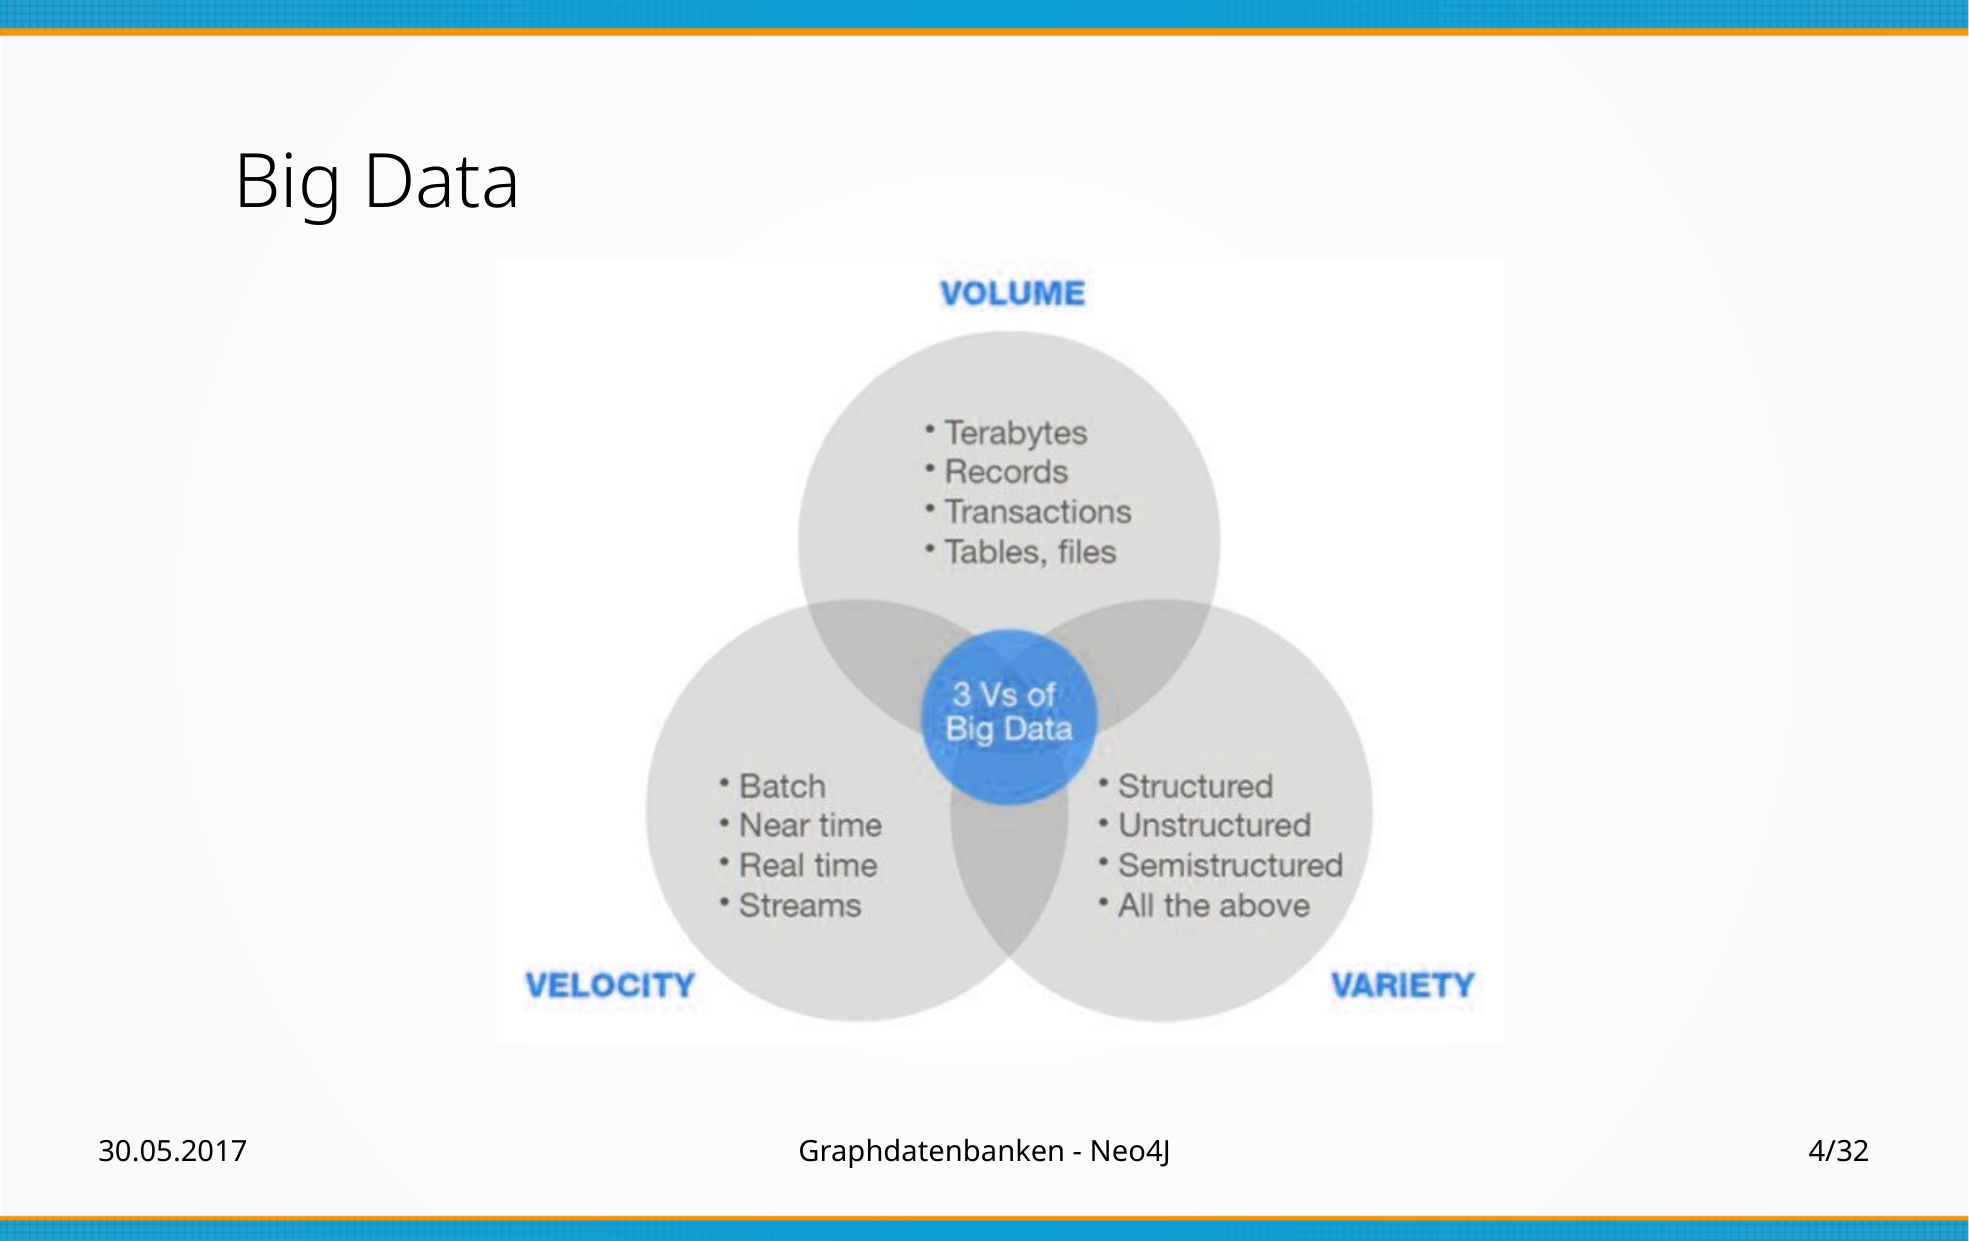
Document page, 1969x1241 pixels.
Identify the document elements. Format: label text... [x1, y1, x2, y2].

title Big Data [233, 75, 1621, 283]
picture [0, 0, 1969, 1241]
